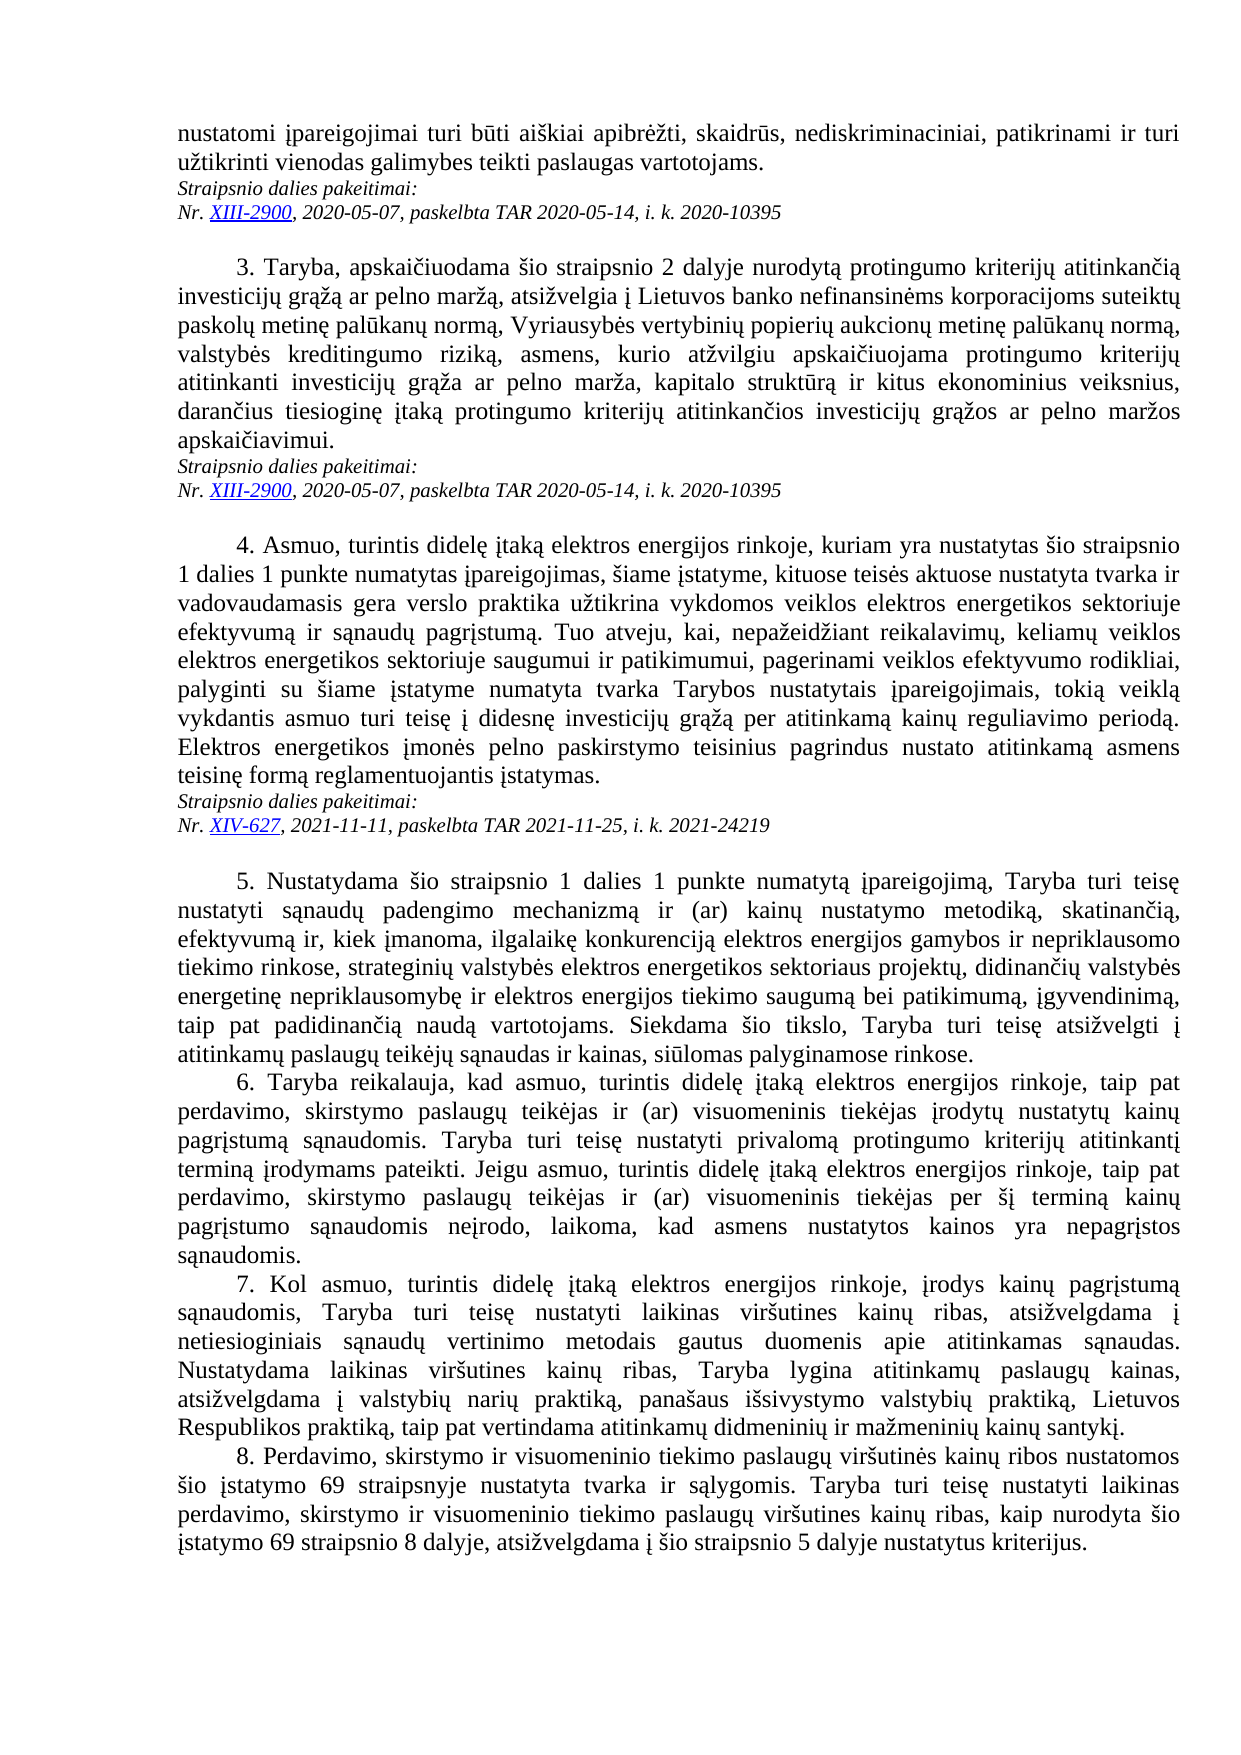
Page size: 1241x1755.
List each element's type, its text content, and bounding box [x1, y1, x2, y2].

text Straipsnio dalies pakeitimai: [177, 454, 1181, 478]
text Nr. XIII-2900, 2020-05-07, paskelbta TAR 2020-05-14, i. k. 2020-10395 [177, 200, 1181, 224]
text 6. Taryba reikalauja, kad asmuo, turintis didelę įtaką elektros energijos rinkoje, taip pat perdavimo, skirstymo paslaugų teikėjas ir (ar) visuomeninis tiekėjas įrodytų nustatytų kainų pagrįstumą sąnaudomis. Taryba turi teisę nustatyti privalomą protingumo kriterijų atitinkantį terminą įrodymams pateikti. Jeigu asmuo, turintis didelę įtaką elektros energijos rinkoje, taip pat perdavimo, skirstymo paslaugų teikėjas ir (ar) visuomeninis tiekėjas per šį terminą kainų pagrįstumo sąnaudomis neįrodo, laikoma, kad asmens nustatytos kainos yra nepagrįstos sąnaudomis. [177, 1067, 1181, 1269]
text nustatomi įpareigojimai turi būti aiškiai apibrėžti, skaidrūs, nediskriminaciniai, patikrinami ir turi užtikrinti vienodas galimybes teikti paslaugas vartotojams. [177, 118, 1181, 176]
text Straipsnio dalies pakeitimai: [177, 176, 1181, 200]
text Nr. XIII-2900, 2020-05-07, paskelbta TAR 2020-05-14, i. k. 2020-10395 [177, 478, 1181, 502]
text Nr. XIV-627, 2021-11-11, paskelbta TAR 2021-11-25, i. k. 2021-24219 [177, 813, 1181, 837]
text Straipsnio dalies pakeitimai: [177, 789, 1181, 813]
text 4. Asmuo, turintis didelę įtaką elektros energijos rinkoje, kuriam yra nustatytas šio straipsnio 1 dalies 1 punkte numatytas įpareigojimas, šiame įstatyme, kituose teisės aktuose nustatyta tvarka ir vadovaudamasis gera verslo praktika užtikrina vykdomos veiklos elektros energetikos sektoriuje efektyvumą ir sąnaudų pagrįstumą. Tuo atveju, kai, nepažeidžiant reikalavimų, keliamų veiklos elektros energetikos sektoriuje saugumui ir patikimumui, pagerinami veiklos efektyvumo rodikliai, palyginti su šiame įstatyme numatyta tvarka Tarybos nustatytais įpareigojimais, tokią veiklą vykdantis asmuo turi teisę į didesnę investicijų grąžą per atitinkamą kainų reguliavimo periodą. Elektros energetikos įmonės pelno paskirstymo teisinius pagrindus nustato atitinkamą asmens teisinę formą reglamentuojantis įstatymas. [177, 531, 1181, 789]
text 7. Kol asmuo, turintis didelę įtaką elektros energijos rinkoje, įrodys kainų pagrįstumą sąnaudomis, Taryba turi teisę nustatyti laikinas viršutines kainų ribas, atsižvelgdama į netiesioginiais sąnaudų vertinimo metodais gautus duomenis apie atitinkamas sąnaudas. Nustatydama laikinas viršutines kainų ribas, Taryba lygina atitinkamų paslaugų kainas, atsižvelgdama į valstybių narių praktiką, panašaus išsivystymo valstybių praktiką, Lietuvos Respublikos praktiką, taip pat vertindama atitinkamų didmeninių ir mažmeninių kainų santykį. [177, 1269, 1181, 1441]
text 3. Taryba, apskaičiuodama šio straipsnio 2 dalyje nurodytą protingumo kriterijų atitinkančią investicijų grąžą ar pelno maržą, atsižvelgia į Lietuvos banko nefinansinėms korporacijoms suteiktų paskolų metinę palūkanų normą, Vyriausybės vertybinių popierių aukcionų metinę palūkanų normą, valstybės kreditingumo riziką, asmens, kurio atžvilgiu apskaičiuojama protingumo kriterijų atitinkanti investicijų grąža ar pelno marža, kapitalo struktūrą ir kitus ekonominius veiksnius, darančius tiesioginę įtaką protingumo kriterijų atitinkančios investicijų grąžos ar pelno maržos apskaičiavimui. [177, 252, 1181, 454]
text 8. Perdavimo, skirstymo ir visuomeninio tiekimo paslaugų viršutinės kainų ribos nustatomos šio įstatymo 69 straipsnyje nustatyta tvarka ir sąlygomis. Taryba turi teisę nustatyti laikinas perdavimo, skirstymo ir visuomeninio tiekimo paslaugų viršutines kainų ribas, kaip nurodyta šio įstatymo 69 straipsnio 8 dalyje, atsižvelgdama į šio straipsnio 5 dalyje nustatytus kriterijus. [177, 1441, 1181, 1556]
text 5. Nustatydama šio straipsnio 1 dalies 1 punkte numatytą įpareigojimą, Taryba turi teisę nustatyti sąnaudų padengimo mechanizmą ir (ar) kainų nustatymo metodiką, skatinančią, efektyvumą ir, kiek įmanoma, ilgalaikę konkurenciją elektros energijos gamybos ir nepriklausomo tiekimo rinkose, strateginių valstybės elektros energetikos sektoriaus projektų, didinančių valstybės energetinę nepriklausomybę ir elektros energijos tiekimo saugumą bei patikimumą, įgyvendinimą, taip pat padidinančią naudą vartotojams. Siekdama šio tikslo, Taryba turi teisę atsižvelgti į atitinkamų paslaugų teikėjų sąnaudas ir kainas, siūlomas palyginamose rinkose. [177, 866, 1181, 1067]
